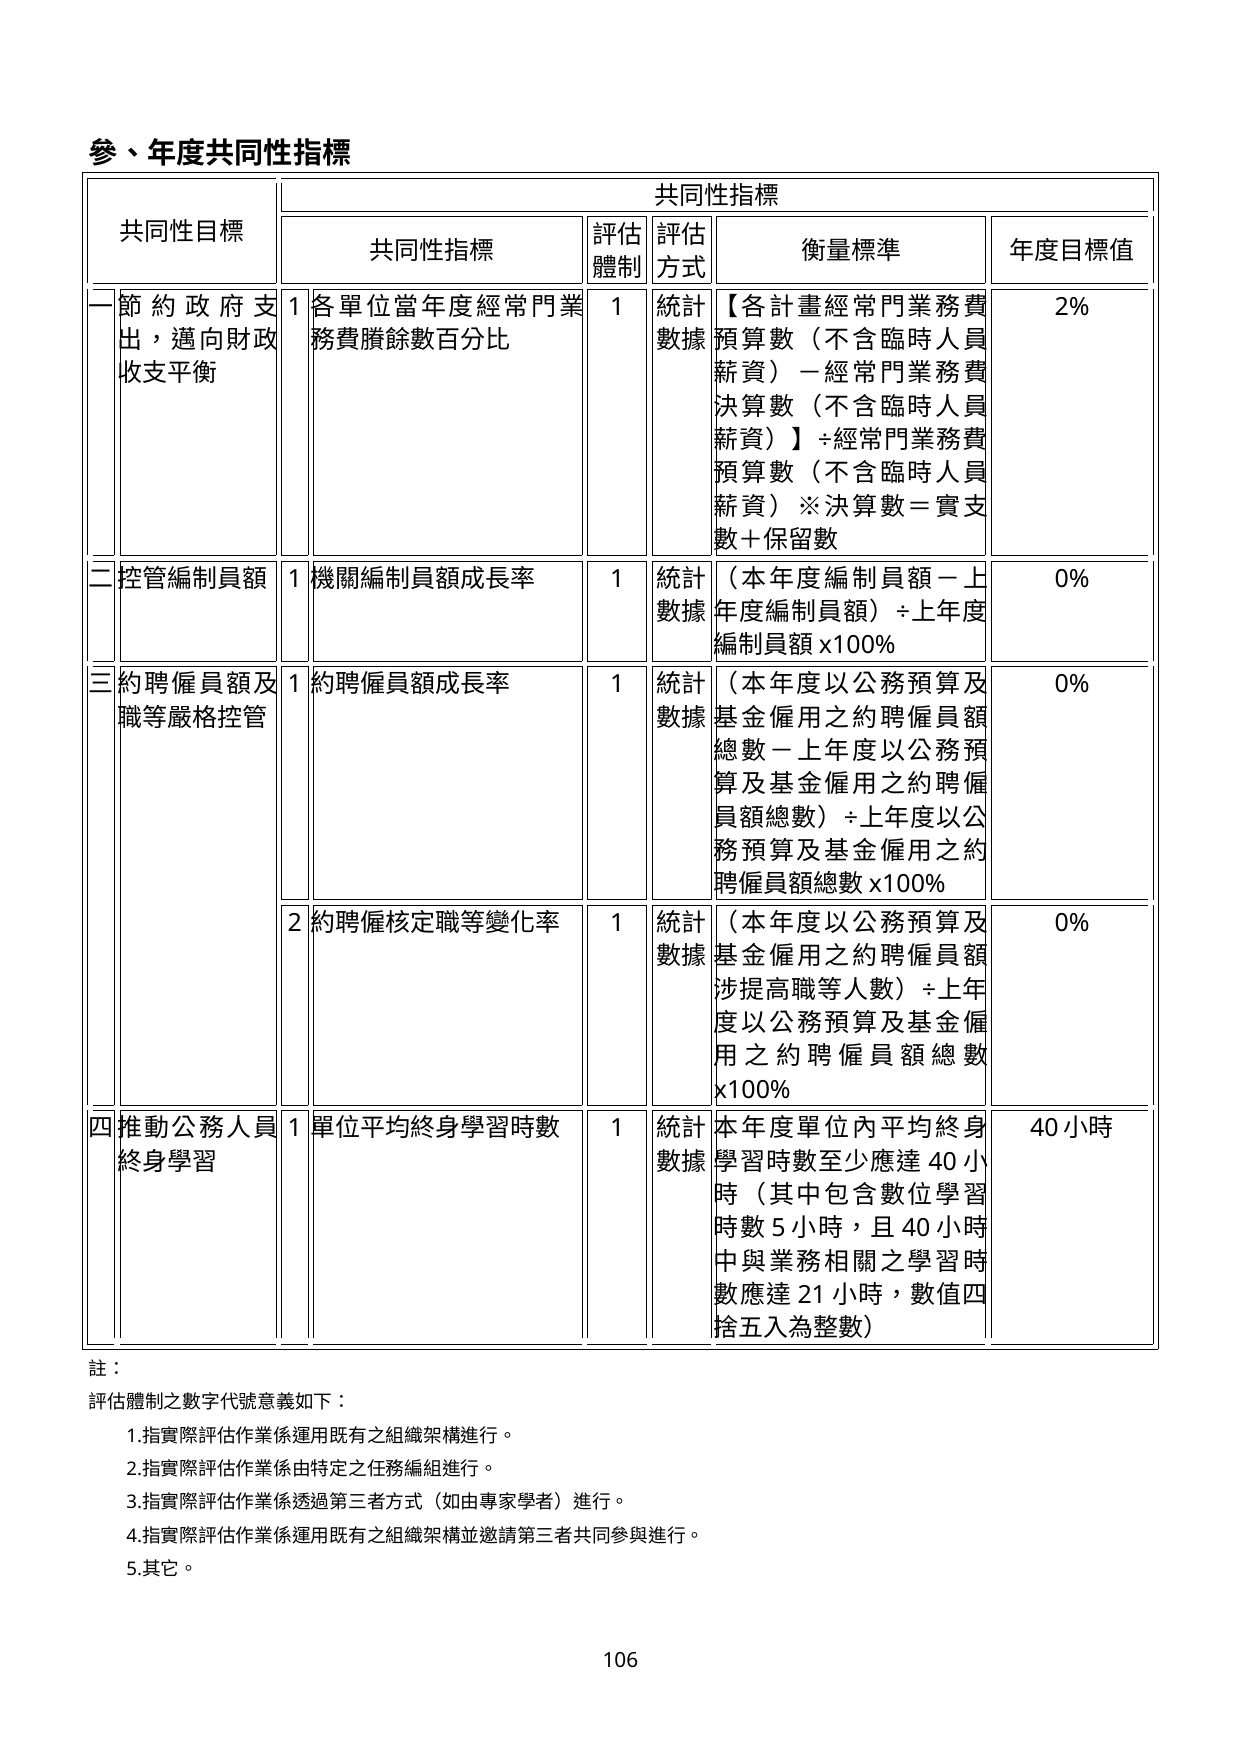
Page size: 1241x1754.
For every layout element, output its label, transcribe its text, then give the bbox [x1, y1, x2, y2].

text 2.指實際評估作業係由特定之任務編組進行。 [89, 1449, 1152, 1482]
table_cell 0% [988, 555, 1156, 661]
text 5.其它。 [89, 1549, 1152, 1582]
table_cell 1 [585, 661, 649, 899]
table_cell 統計數據 [649, 1105, 714, 1343]
text 註： [89, 1350, 1152, 1382]
table_cell 單位平均終身學習時數 [311, 1105, 585, 1343]
table_cell 2% [988, 283, 1156, 555]
table_cell 1 [278, 661, 311, 899]
table_cell 1 [278, 283, 311, 555]
table_cell 0% [988, 661, 1156, 899]
table_cell 節約政府支出，邁向財政收支平衡 [117, 283, 278, 555]
table_header 共同性指標 [278, 173, 1156, 211]
table_cell 機關編制員額成長率 [311, 555, 585, 661]
table_cell 評估 體制 [585, 212, 649, 283]
text 3.指實際評估作業係透過第三者方式（如由專家學者）進行。 [89, 1482, 1152, 1516]
table_cell 控管編制員額 [117, 555, 278, 661]
table_header 共同性目標 [85, 173, 278, 283]
text 參、年度共同性指標 [89, 131, 1152, 172]
table_cell 統計數據 [649, 283, 714, 555]
table_cell 1 [585, 1105, 649, 1343]
table_cell 評估 方式 [649, 212, 714, 283]
table_cell 1 [278, 1105, 311, 1343]
table_cell 40小時 [988, 1105, 1156, 1343]
table_cell 0% [988, 899, 1156, 1105]
table_cell 年度目標值 [988, 211, 1156, 283]
table_cell 共同性指標 [278, 211, 585, 283]
table_cell 1 [585, 555, 649, 661]
table_cell 推動公務人員終身學習 [117, 1105, 278, 1343]
table_cell 【各計畫經常門業務費預算數（不含臨時人員薪資）－經常門業務費決算數（不含臨時人員薪資）】÷經常門業務費預算數（不含臨時人員薪資）※決算數＝實支數＋保留數 [714, 283, 988, 555]
table_cell 約聘僱員額成長率 [311, 661, 585, 899]
text 1.指實際評估作業係運用既有之組織架構進行。 [89, 1416, 1152, 1449]
text 評估體制之數字代號意義如下： [89, 1382, 1152, 1416]
table_cell 1 [585, 899, 649, 1105]
table_cell （本年度以公務預算及基金僱用之約聘僱員額總數－上年度以公務預算及基金僱用之約聘僱員額總數）÷上年度以公務預算及基金僱用之約聘僱員額總數x100% [714, 661, 988, 899]
table_cell 本年度單位內平均終身學習時數至少應達40小時（其中包含數位學習時數5小時，且40小時中與業務相關之學習時數應達21小時，數值四捨五入為整數） [714, 1105, 988, 1343]
table_cell 約聘僱員額及職等嚴格控管 [117, 661, 278, 1105]
table_cell 1 [278, 555, 311, 661]
table_cell 統計數據 [649, 661, 714, 899]
table_cell 衡量標準 [714, 212, 988, 283]
table_cell 2 [278, 899, 311, 1105]
table_cell 一 [85, 283, 117, 555]
text 4.指實際評估作業係運用既有之組織架構並邀請第三者共同參與進行。 [89, 1516, 1152, 1549]
table_cell （本年度以公務預算及基金僱用之約聘僱員額涉提高職等人數）÷上年度以公務預算及基金僱用之約聘僱員額總數x100% [714, 899, 988, 1105]
table_cell 三 [85, 661, 117, 1105]
table_cell 各單位當年度經常門業務費賸餘數百分比 [311, 283, 585, 555]
table_cell 統計數據 [649, 555, 714, 661]
table_cell 四 [85, 1105, 117, 1343]
table_cell 統計數據 [649, 899, 714, 1105]
table_cell 約聘僱核定職等變化率 [311, 899, 585, 1105]
table_cell 二 [85, 555, 117, 661]
table_cell 1 [585, 283, 649, 555]
table_cell （本年度編制員額－上年度編制員額）÷上年度編制員額x100% [714, 555, 988, 661]
